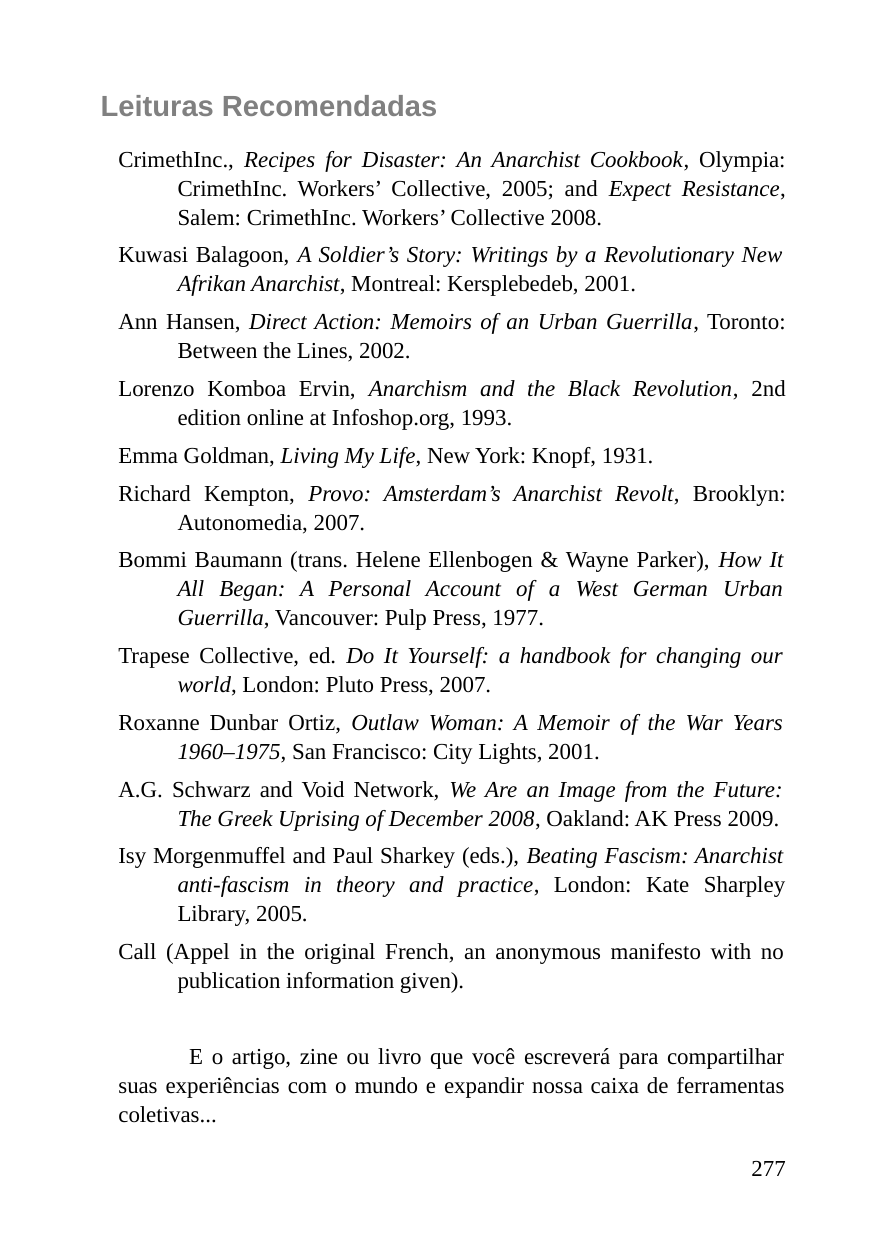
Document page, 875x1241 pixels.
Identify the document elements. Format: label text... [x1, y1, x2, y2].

text Ann Hansen, Direct Action: Memoirs of an Urban Guerrilla, Toronto: Between the Lines, 2002. [118, 308, 786, 363]
text E o artigo, zine ou livro que você escreverá para compartilhar suas experiências com o mundo e expandir nossa caixa de ferramentas coletivas... [118, 1043, 786, 1127]
text Kuwasi Balagoon, A Soldier’s Story: Writings by a Revolutionary New Afrikan Anarchist, Montreal: Kersplebedeb, 2001. [118, 241, 786, 297]
text Isy Morgenmuffel and Paul Sharkey (eds.), Beating Fascism: Anarchist anti-fascism in theory and practice, London: Kate Sharpley Library, 2005. [118, 842, 786, 927]
text Richard Kempton, Provo: Amsterdam’s Anarchist Revolt, Brooklyn: Autonomedia, 2007. [118, 479, 786, 535]
text Lorenzo Komboa Ervin, Anarchism and the Black Revolution, 2nd edition online at Infoshop.org, 1993. [118, 375, 786, 430]
text Trapese Collective, ed. Do It Yourself: a handbook for changing our world, London: Pluto Press, 2007. [118, 642, 786, 697]
subtitle Leituras Recomendadas [100, 88, 608, 122]
text CrimethInc., Recipes for Disaster: An Anarchist Cookbook, Olympia: CrimethInc. Workers’ Collective, 2005; and Expect Resistance, Salem: CrimethInc. Workers’ Collective 2008. [118, 146, 786, 230]
text Emma Goldman, Living My Life, New York: Knopf, 1931. [118, 442, 786, 468]
text Bommi Baumann (trans. Helene Ellenbogen & Wayne Parker), How It All Began: A Personal Account of a West German Urban Guerrilla, Vancouver: Pulp Press, 1977. [118, 546, 786, 631]
text Call (Appel in the original French, an anonymous manifesto with no publication information given). [118, 938, 786, 993]
text Roxanne Dunbar Ortiz, Outlaw Woman: A Memoir of the War Years 1960–1975, San Francisco: City Lights, 2001. [118, 709, 786, 764]
text A.G. Schwarz and Void Network, We Are an Image from the Future: The Greek Uprising of December 2008, Oakland: AK Press 2009. [118, 776, 786, 831]
